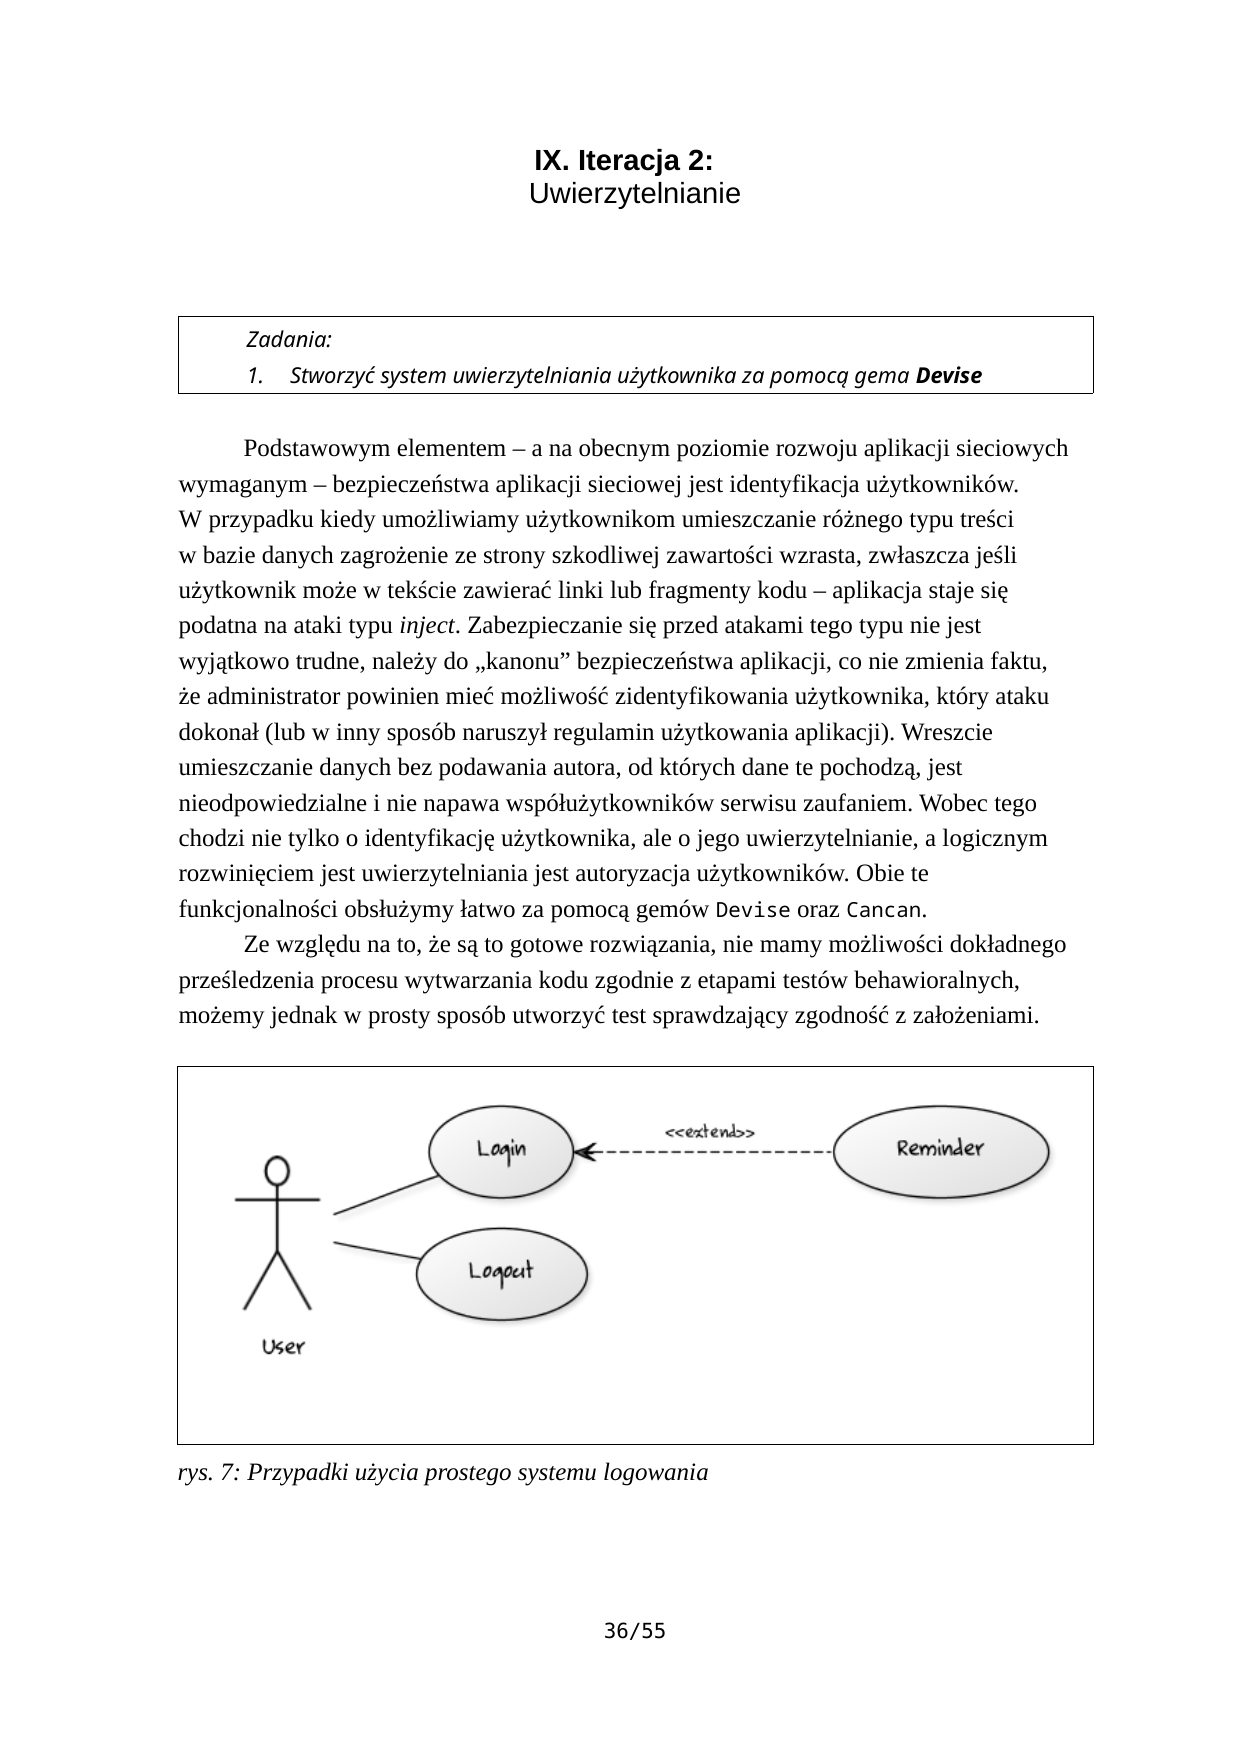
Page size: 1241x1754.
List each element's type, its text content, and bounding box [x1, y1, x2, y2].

text rys. 7: Przypadki użycia prostego systemu logowania [177, 1457, 1093, 1486]
text Ze względu na to, że są to gotowe rozwiązania, nie mamy możliwości dokładnego prześledzenia procesu wytwarzania kodu zgodnie z etapami testów behawioralnych, możemy jednak w prosty sposób utworzyć test sprawdzający zgodność z założeniami. [178, 924, 1093, 1031]
table_header [178, 1067, 1093, 1444]
text Zadania: [179, 317, 1093, 352]
text Uwierzytelnianie [177, 176, 1093, 210]
text Podstawowym elementem – a na obecnym poziomie rozwoju aplikacji sieciowych wymaganym – bezpieczeństwa aplikacji sieciowej jest identyfikacja użytkowników. W przypadku kiedy umożliwiamy użytkownikom umieszczanie różnego typu treści w bazie danych zagrożenie ze strony szkodliwej zawartości wzrasta, zwłaszcza jeśli użytkownik może w tekście zawierać linki lub fragmenty kodu – aplikacja staje się podatna na ataki typu inject. Zabezpieczanie się przed atakami tego typu nie jest wyjątkowo trudne, należy do „kanonu” bezpieczeństwa aplikacji, co nie zmienia faktu, że administrator powinien mieć możliwość zidentyfikowania użytkownika, który ataku dokonał (lub w inny sposób naruszył regulamin użytkowania aplikacji). Wreszcie umieszczanie danych bez podawania autora, od których dane te pochodzą, jest nieodpowiedzialne i nie napawa współużytkowników serwisu zaufaniem. Wobec tego chodzi nie tylko o identyfikację użytkownika, ale o jego uwierzytelnianie, a logicznym rozwinięciem jest uwierzytelniania jest autoryzacja użytkowników. Obie te funkcjonalności obsłużymy łatwo za pomocą gemów Devise oraz Cancan. [178, 428, 1093, 924]
list Stworzyć system uwierzytelniania użytkownika za pomocą gema Devise [179, 352, 1093, 393]
list Iteracja 2: [177, 143, 1093, 176]
picture [182, 1071, 1087, 1439]
